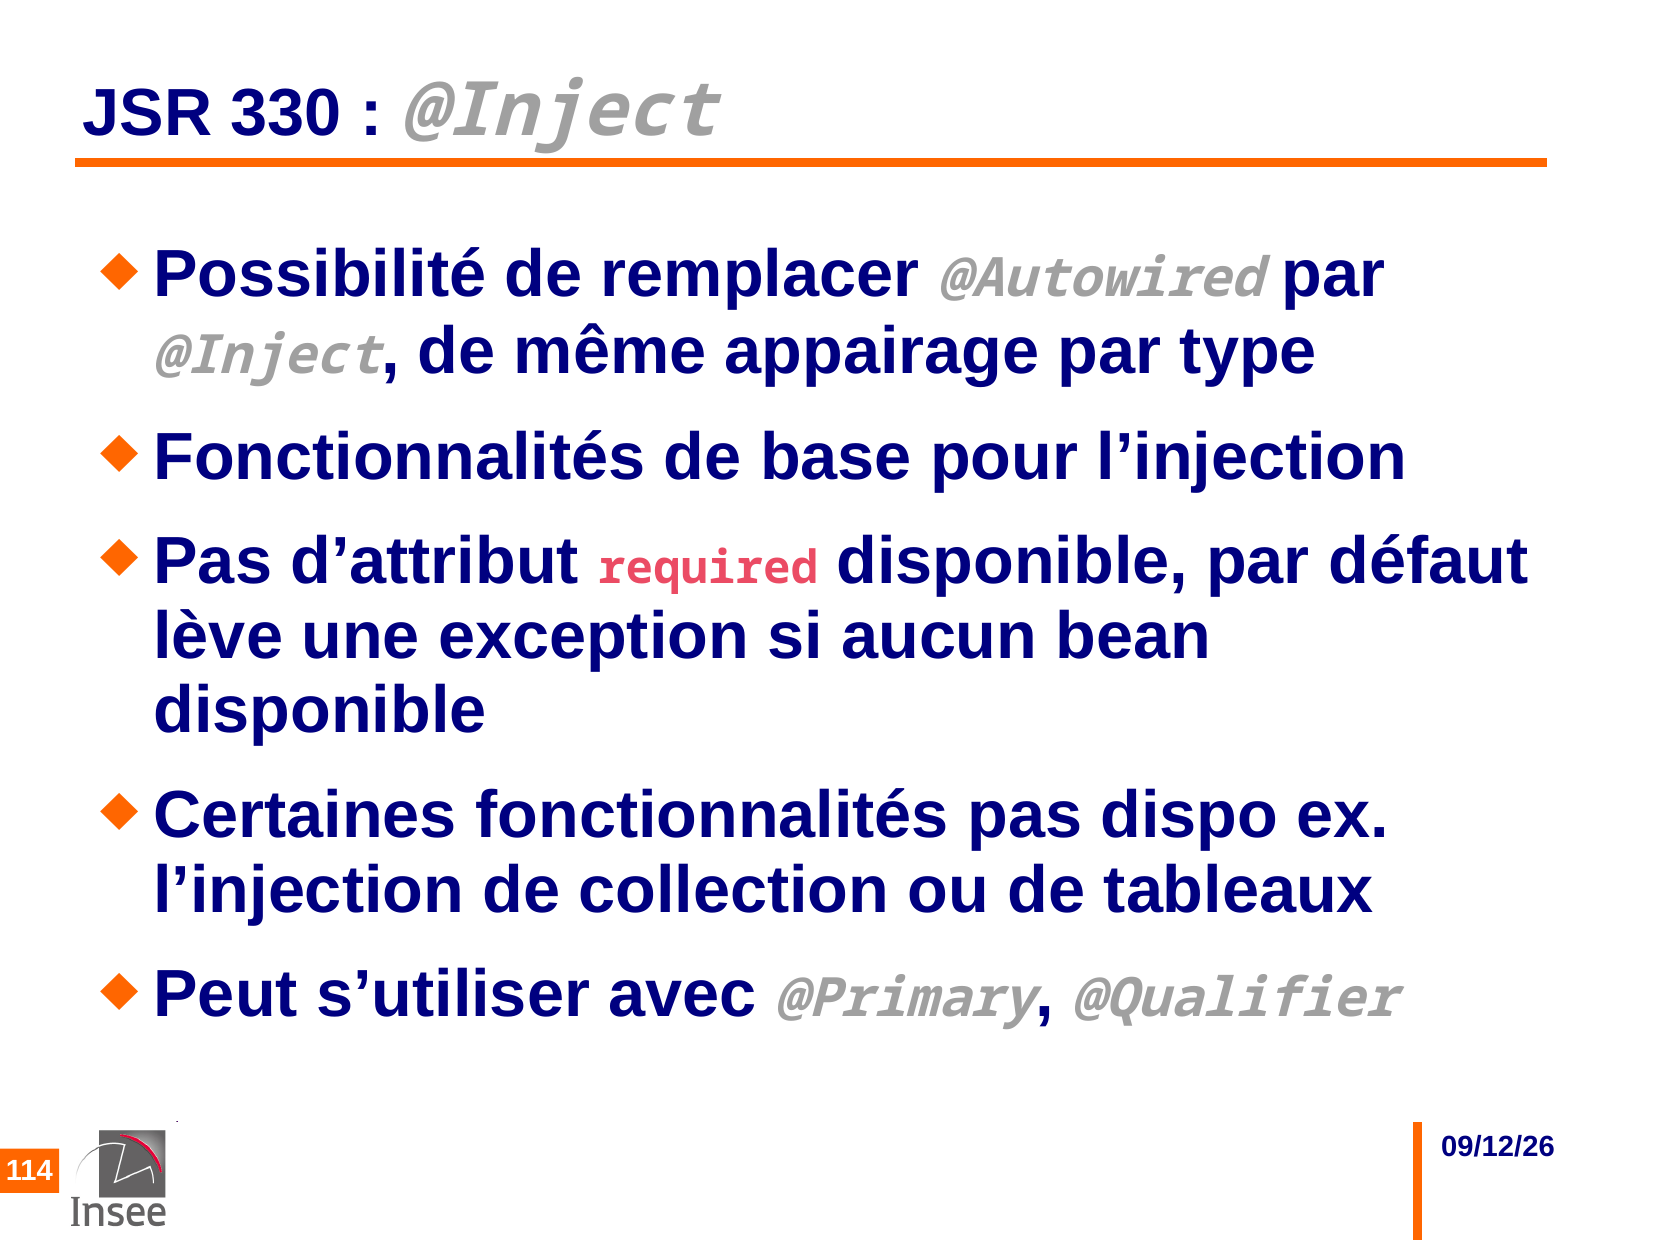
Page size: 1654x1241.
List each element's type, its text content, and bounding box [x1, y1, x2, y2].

picture [62, 1121, 178, 1241]
list Possibilité de remplacer @Autowired par @Inject, de même appairage par type Fonctionnalités de base pour l’injection Pas d’attribut required disponible, par défaut lève une exception si aucun bean disponible Certaines fonctionnalités pas dispo ex. l’injection de collection ou de tableaux Peut s’utiliser avec @Primary, @Qualifier [82, 236, 1548, 1087]
title JSR 330 : @Inject [82, 49, 1619, 163]
